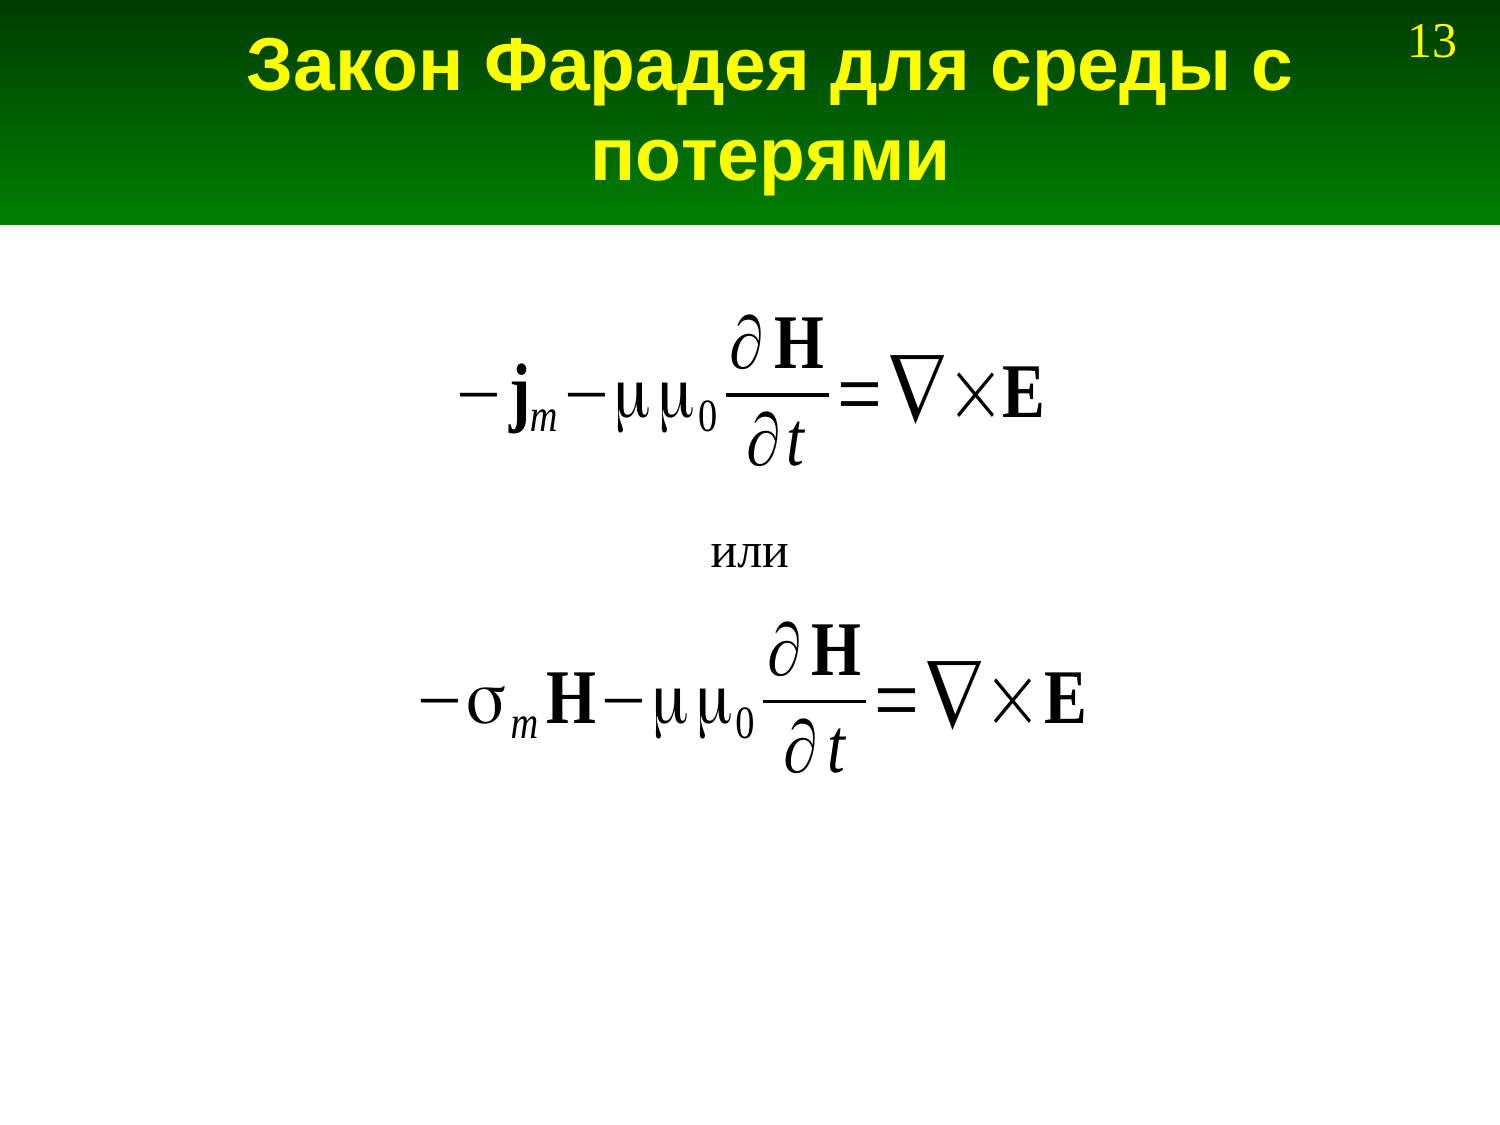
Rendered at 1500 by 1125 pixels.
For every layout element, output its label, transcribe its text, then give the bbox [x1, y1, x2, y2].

chart [398, 607, 1102, 792]
title Закон Фарадея для среды с потерями [100, 7, 1441, 204]
chart [437, 300, 1063, 485]
text_box или [695, 509, 805, 585]
